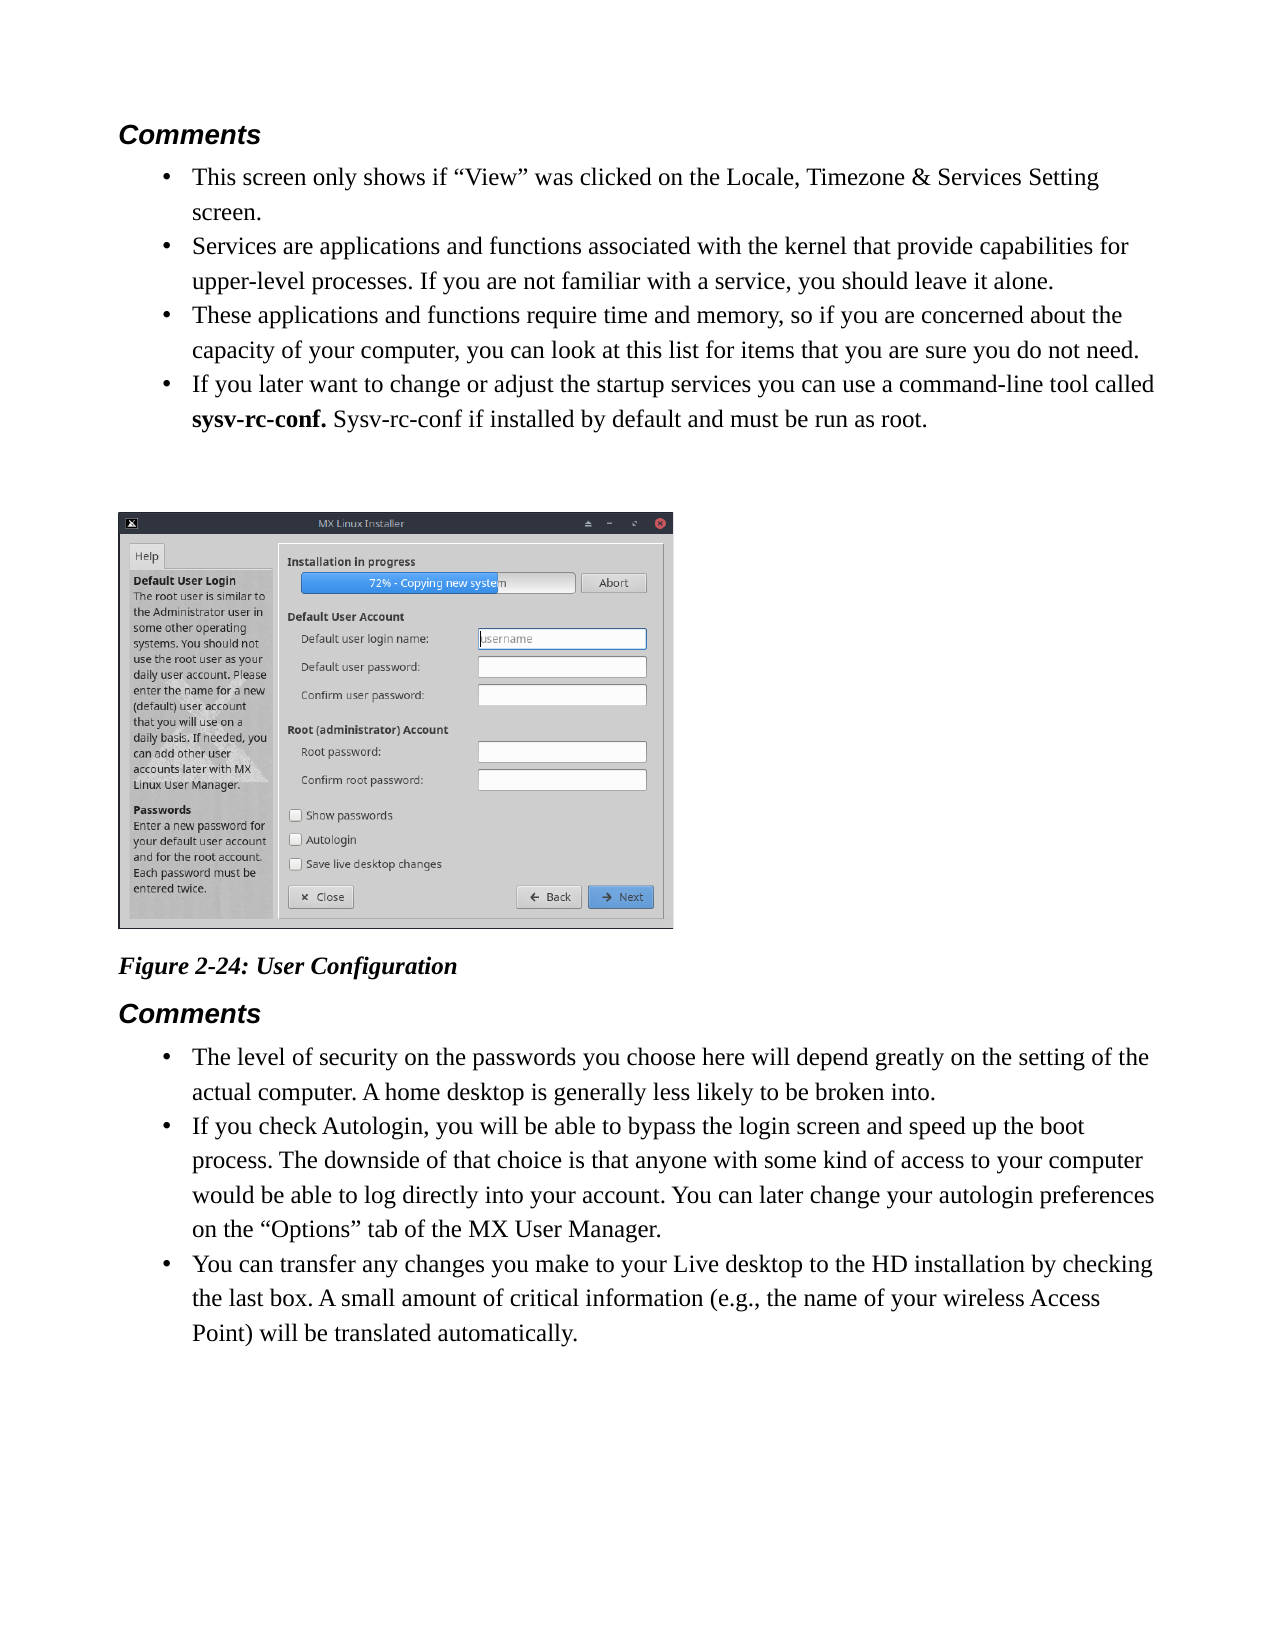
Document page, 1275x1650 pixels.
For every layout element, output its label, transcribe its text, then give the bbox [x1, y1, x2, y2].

list This screen only shows if “View” was clicked on the Locale, Timezone & Services Setting screen. [162, 162, 1157, 226]
subtitle Comments [118, 998, 1157, 1029]
list If you later want to change or adjust the startup services you can use a command-line tool called sysv-rc-conf. Sysv-rc-conf if installed by default and must be run as root. [162, 369, 1157, 433]
text Figure 2-24: User Configuration [118, 487, 1157, 979]
list If you check Autologin, you will be able to bypass the login screen and speed up the boot process. The downside of that choice is that anyone with some kind of access to your computer would be able to log directly into your account. You can later change your autologin preferences on the “Options” tab of the MX User Manager. [162, 1111, 1157, 1243]
list The level of security on the passwords you choose here will depend greatly on the setting of the actual computer. A home desktop is generally less likely to be broken into. [162, 1042, 1157, 1105]
picture [118, 512, 674, 929]
list These applications and functions require time and memory, so if you are concerned about the capacity of your computer, you can look at this list for items that you are sure you do not need. [162, 300, 1157, 364]
list Services are applications and functions associated with the kernel that provide capabilities for upper-level processes. If you are not familiar with a service, you should leave it alone. [162, 231, 1157, 295]
subtitle Comments [118, 118, 1157, 150]
list You can transfer any changes you make to your Live desktop to the HD installation by checking the last box. A small amount of critical information (e.g., the name of your wireless Access Point) will be translated automatically. [162, 1249, 1157, 1347]
